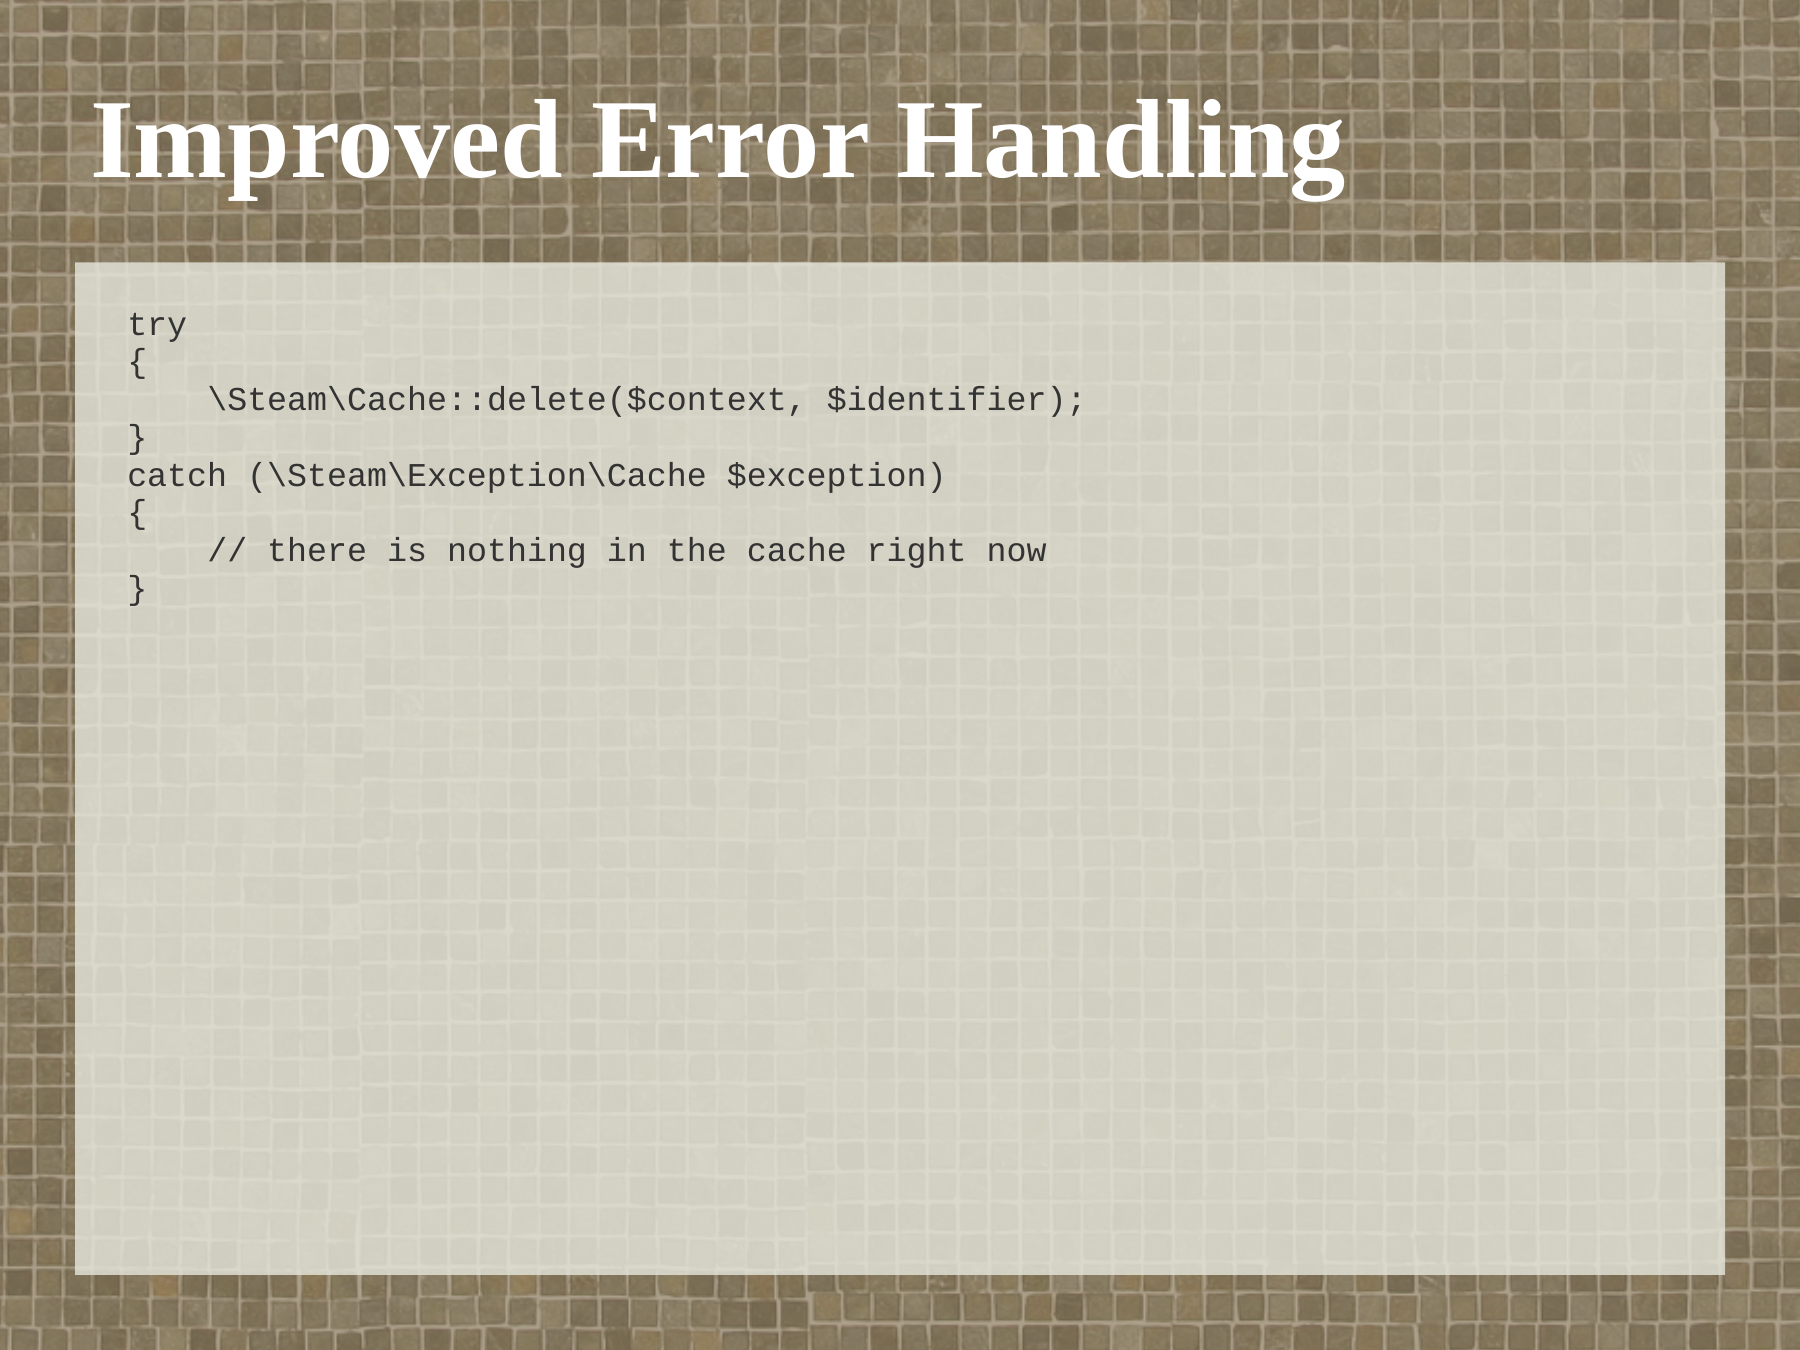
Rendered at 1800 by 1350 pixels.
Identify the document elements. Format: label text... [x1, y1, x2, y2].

text_box [0, 0, 1800, 1350]
title Improved Error Handling [89, 53, 1710, 226]
text_box try { \Steam\Cache::delete($context, $identifier); } catch (\Steam\Exception\Cache $exception) { // there is nothing in the cache right now } [112, 300, 1688, 655]
